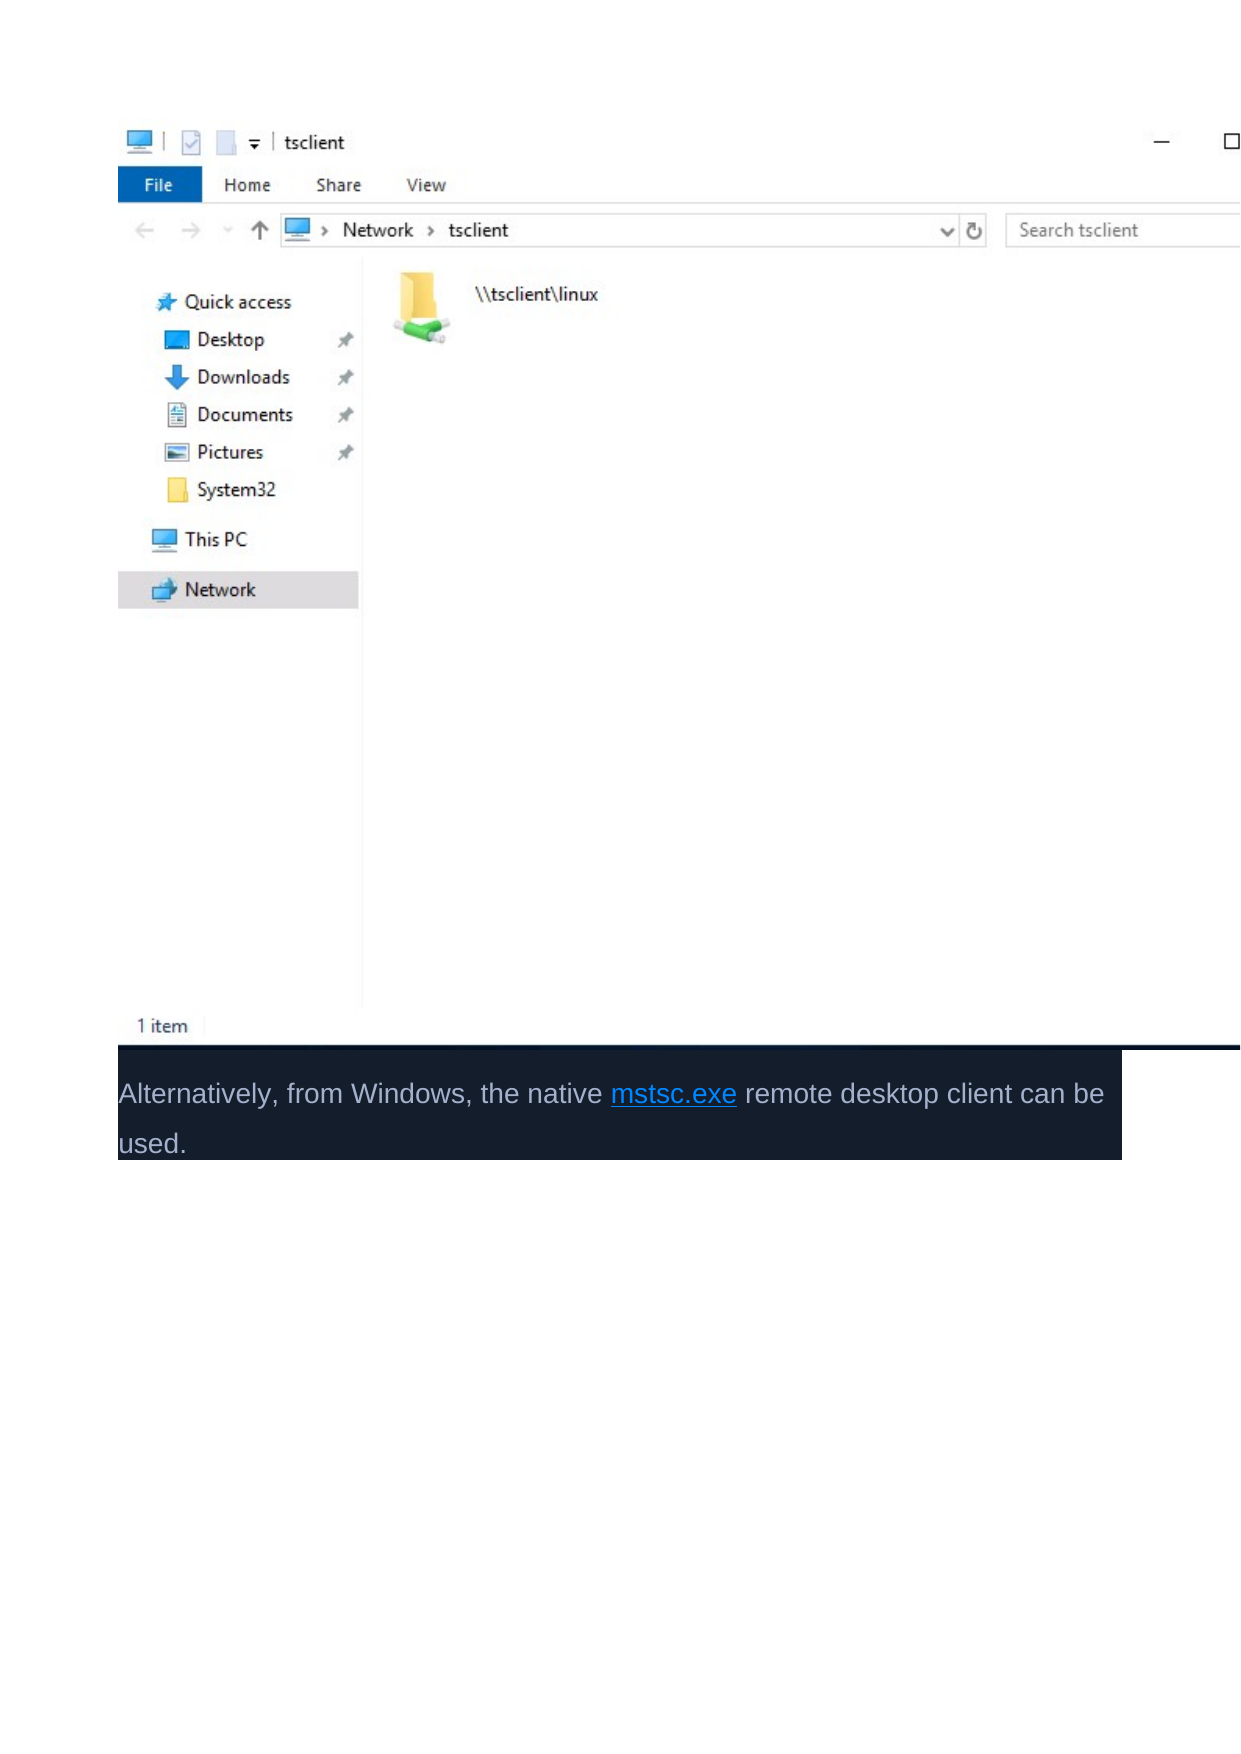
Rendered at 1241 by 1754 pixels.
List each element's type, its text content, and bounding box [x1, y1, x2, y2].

text Alternatively, from Windows, the native mstsc.exe remote desktop client can be used. [118, 1060, 1122, 1160]
